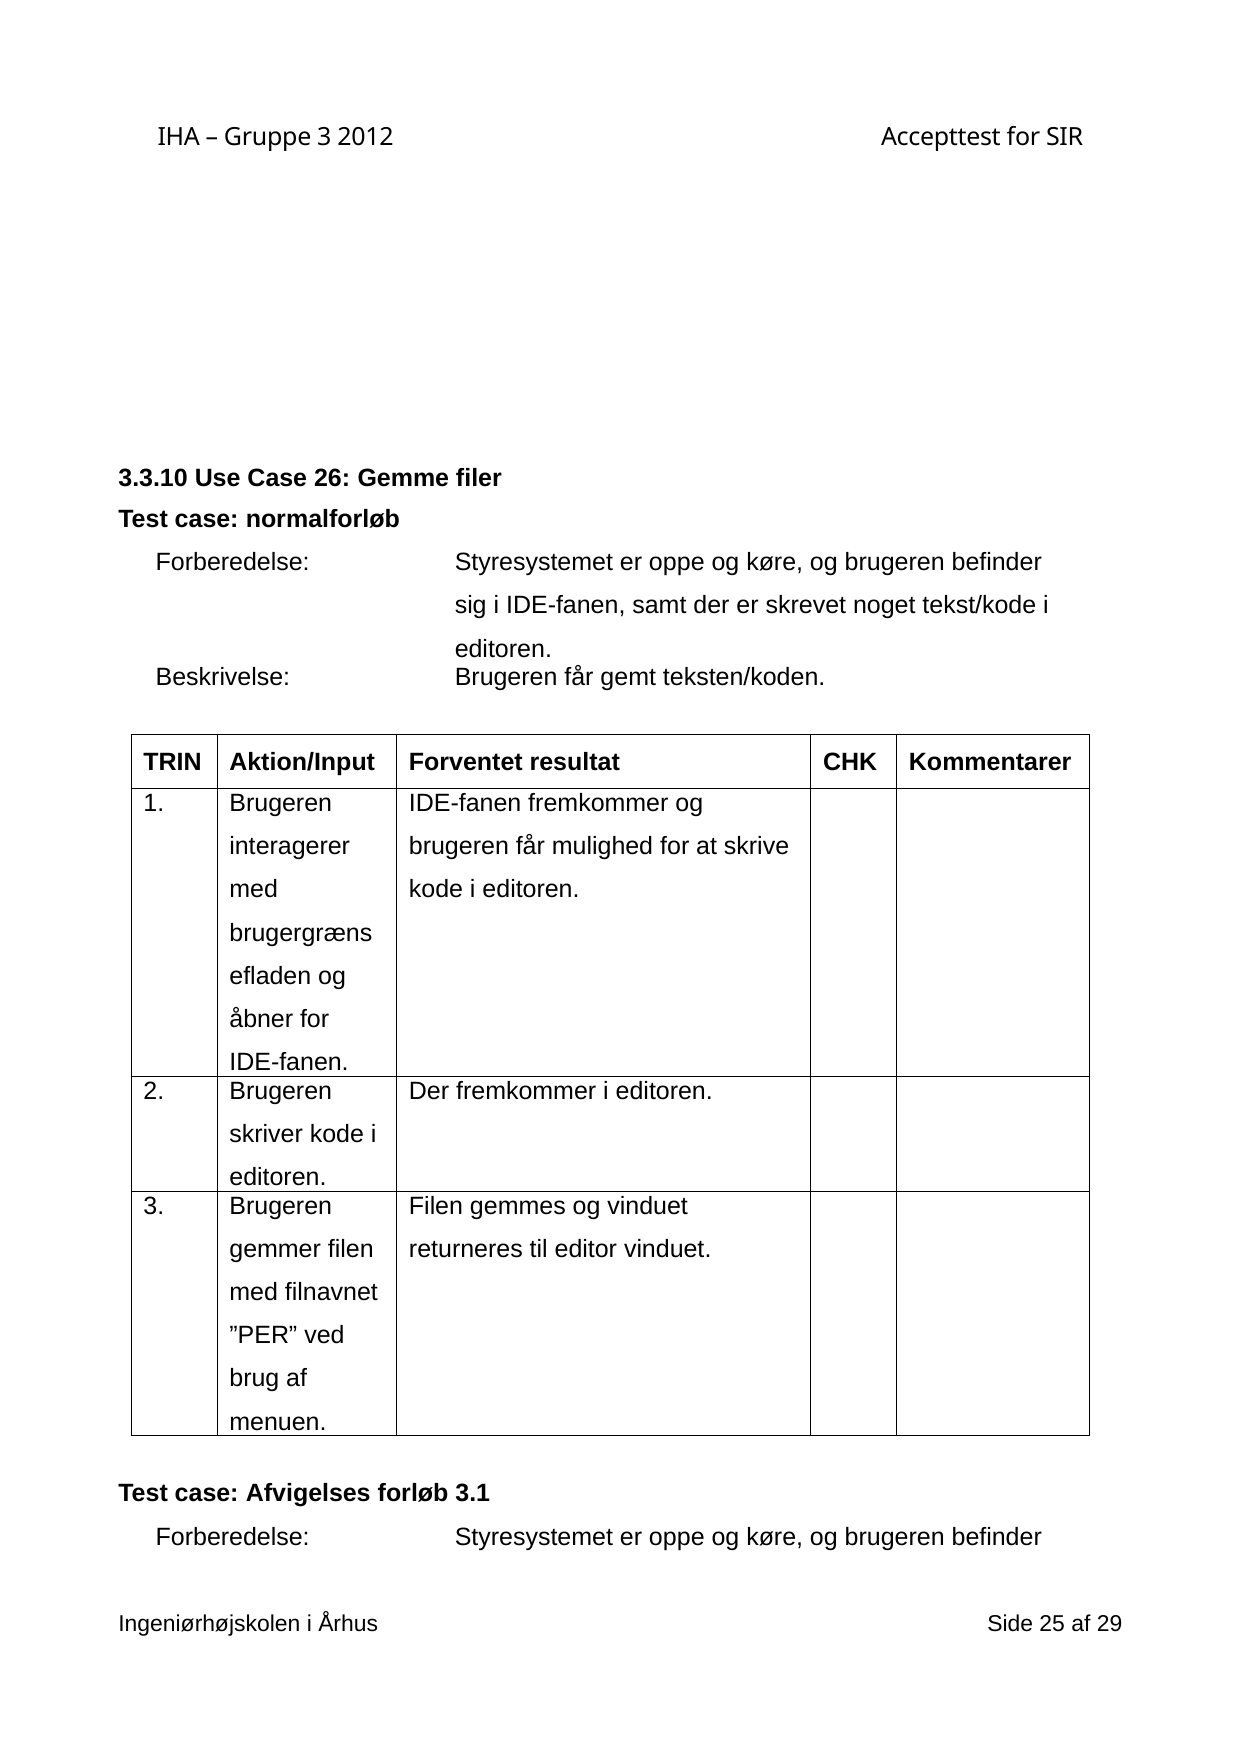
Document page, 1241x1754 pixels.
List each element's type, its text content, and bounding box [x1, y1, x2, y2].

table_header Kommentarer [897, 735, 1089, 788]
table_cell [132, 789, 217, 1076]
table_header Forberedelse: [144, 547, 443, 662]
table_cell [132, 1192, 217, 1435]
table_cell IDE-fanen fremkommer og brugeren får mulighed for at skrive kode i editoren. [397, 789, 810, 1076]
table_cell Brugeren gemmer filen med filnavnet ”PER” ved brug af menuen. [218, 1192, 396, 1435]
table_header Forberedelse: [144, 1522, 443, 1550]
table_cell Filen gemmes og vinduet returneres til editor vinduet. [397, 1192, 810, 1435]
table_header CHK [811, 735, 896, 788]
table_header Styresystemet er oppe og køre, og brugeren befinder [443, 1522, 1089, 1550]
table_cell [811, 1077, 896, 1191]
subtitle 3.3.10 Use Case 26: Gemme filer [118, 463, 1122, 492]
table_header Styresystemet er oppe og køre, og brugeren befinder sig i IDE-fanen, samt der er skrevet noget tekst/kode i editoren. [443, 547, 1089, 662]
table_cell [132, 1077, 217, 1191]
table_cell [897, 1077, 1089, 1191]
text Test case: normalforløb [118, 504, 1122, 533]
table_header Forventet resultat [397, 735, 810, 788]
table_cell Der fremkommer i editoren. [397, 1077, 810, 1191]
table_cell [811, 1192, 896, 1435]
table_cell [897, 789, 1089, 1076]
table_header Aktion/Input [218, 735, 396, 788]
table_cell Brugeren får gemt teksten/koden. [443, 662, 1089, 691]
table_cell [811, 789, 896, 1076]
table_header TRIN [132, 735, 217, 788]
table_cell Beskrivelse: [144, 662, 443, 691]
text Test case: Afvigelses forløb 3.1 [118, 1478, 1122, 1507]
table_cell Brugeren interagerer med brugergrænsefladen og åbner for IDE-fanen. [218, 789, 396, 1076]
table_cell [897, 1192, 1089, 1435]
table_cell Brugeren skriver kode i editoren. [218, 1077, 396, 1191]
